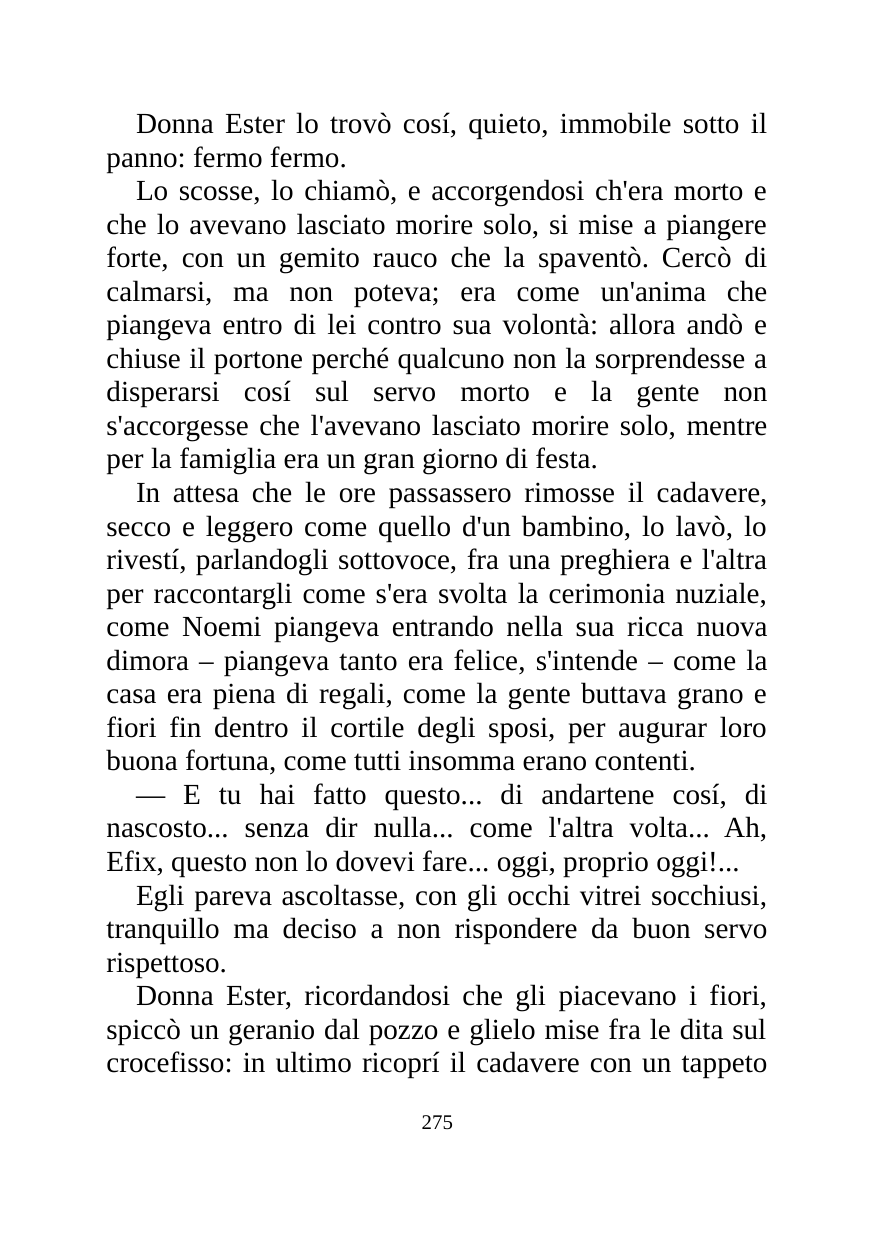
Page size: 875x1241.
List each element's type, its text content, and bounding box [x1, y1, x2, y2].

text In attesa che le ore passassero rimosse il cadavere, secco e leggero come quello d'un bambino, lo lavò, lo rivestí, parlandogli sottovoce, fra una preghiera e l'altra per raccontargli come s'era svolta la cerimonia nuziale, come Noemi piangeva entrando nella sua ricca nuova dimora – piangeva tanto era felice, s'intende – come la casa era piena di regali, come la gente buttava grano e fiori fin dentro il cortile degli sposi, per augurar loro buona fortuna, come tutti insomma erano contenti. [106, 475, 768, 777]
text Donna Ester, ricordandosi che gli piacevano i fiori, spiccò un geranio dal pozzo e glielo mise fra le dita sul crocefisso: in ultimo ricoprí il cadavere con un tappeto [106, 978, 768, 1079]
text Lo scosse, lo chiamò, e accorgendosi ch'era morto e che lo avevano lasciato morire solo, si mise a piangere forte, con un gemito rauco che la spaventò. Cercò di calmarsi, ma non poteva; era come un'anima che piangeva entro di lei contro sua volontà: allora andò e chiuse il portone perché qualcuno non la sorprendesse a disperarsi cosí sul servo morto e la gente non s'accorgesse che l'avevano lasciato morire solo, mentre per la famiglia era un gran giorno di festa. [106, 173, 768, 475]
text Egli pareva ascoltasse, con gli occhi vitrei socchiusi, tranquillo ma deciso a non rispondere da buon servo rispettoso. [106, 878, 768, 978]
text Donna Ester lo trovò cosí, quieto, immobile sotto il panno: fermo fermo. [106, 106, 768, 173]
text — E tu hai fatto questo... di andartene cosí, di nascosto... senza dir nulla... come l'altra volta... Ah, Efix, questo non lo dovevi fare... oggi, proprio oggi!... [106, 777, 768, 878]
